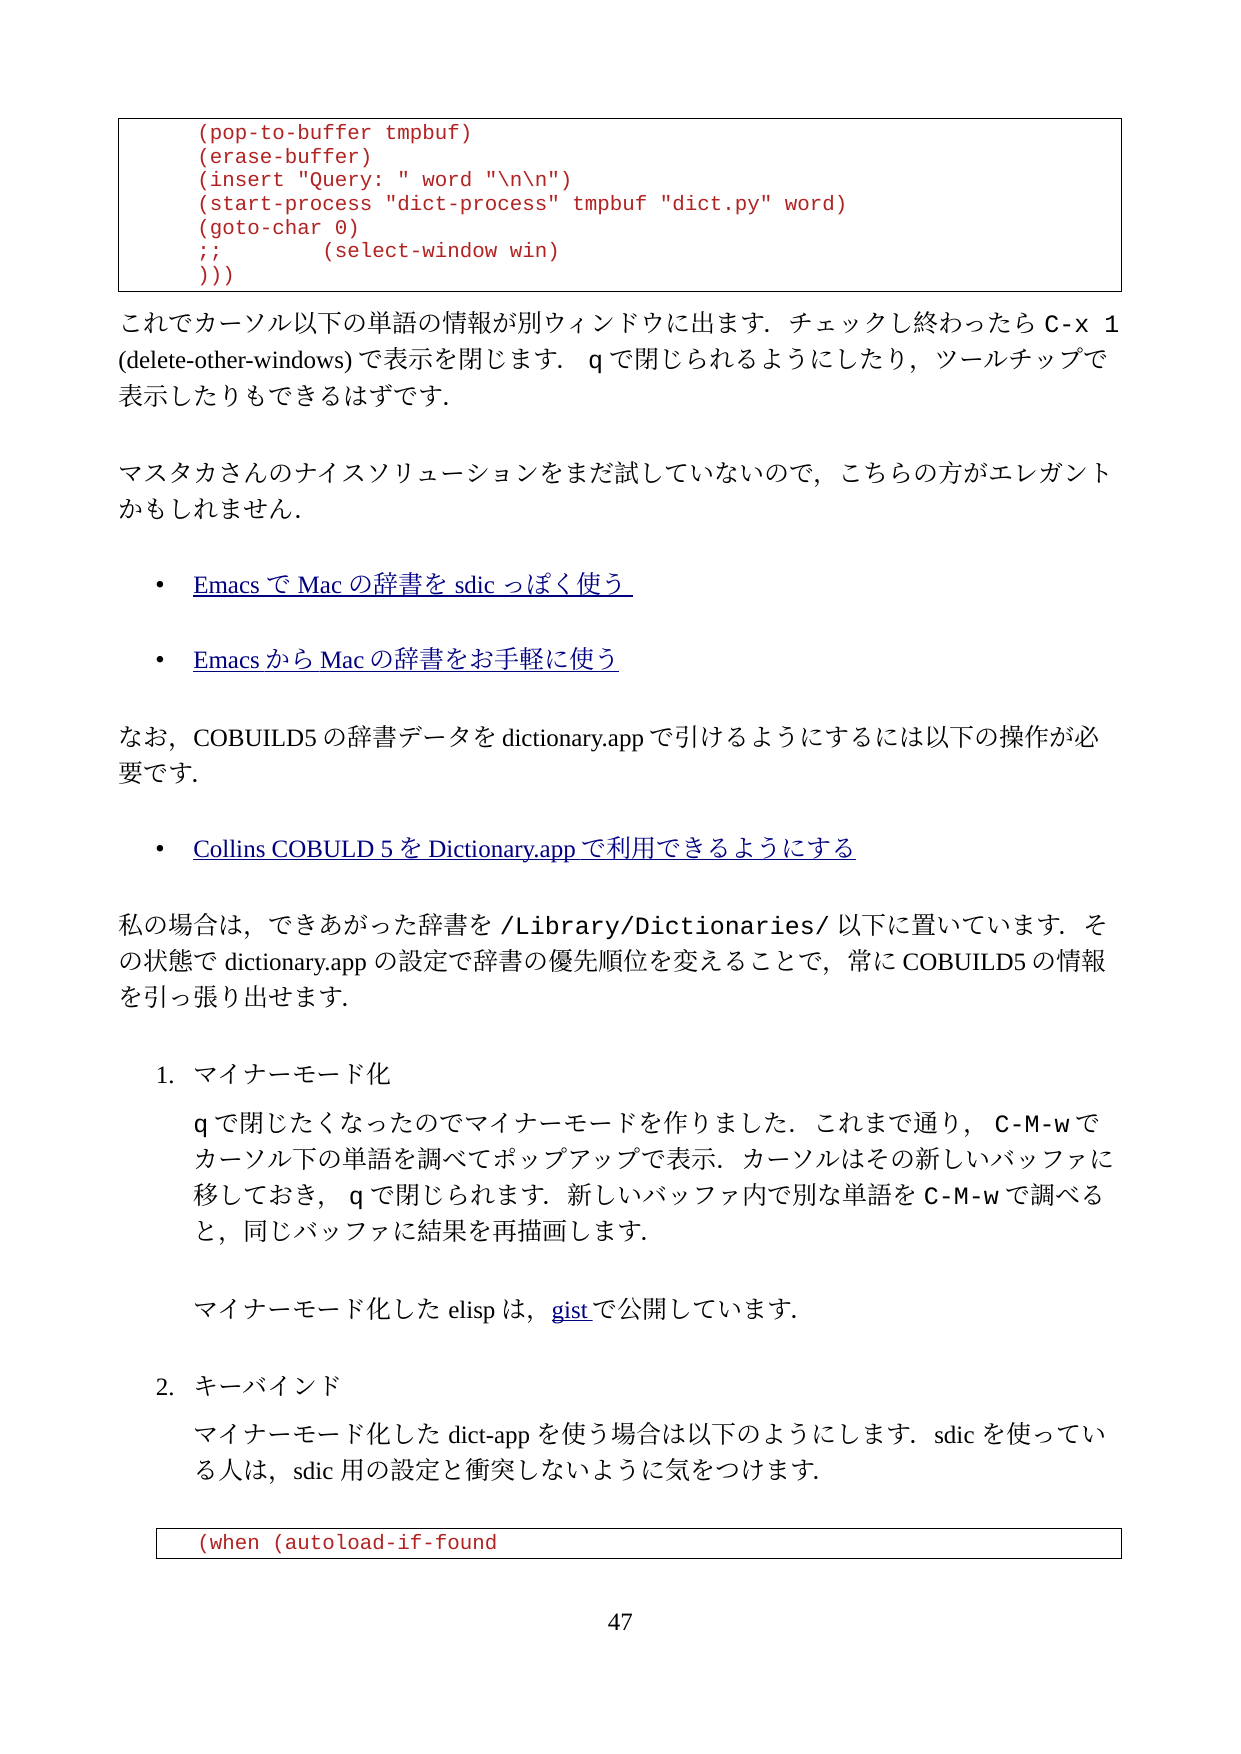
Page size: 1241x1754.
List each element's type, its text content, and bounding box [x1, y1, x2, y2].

list (when (autoload-if-found [157, 1529, 1121, 1558]
text マスタカさんのナイスソリューションをまだ試していないので，こちらの方がエレガントかもしれません． [118, 454, 1122, 554]
list Emacs で Mac の辞書を sdic っぽく使う [156, 567, 1122, 629]
text (start-process "dict-process" tmpbuf "dict.py" word) [119, 189, 1121, 213]
text (insert "Query: " word "\n\n") [119, 165, 1121, 189]
list キーバインド [156, 1366, 1122, 1402]
text (pop-to-buffer tmpbuf) [119, 119, 1121, 142]
list マイナーモード化 [156, 1055, 1122, 1091]
list マイナーモード化した elisp は，gistで公開しています． [156, 1289, 1122, 1354]
text (erase-buffer) [119, 142, 1121, 165]
list Collins COBULD 5をDictionary.appで利用できるようにする [156, 831, 1122, 893]
text ))) [119, 260, 1121, 291]
list q で閉じたくなったのでマイナーモードを作りました．これまで通り， C-M-w でカーソル下の単語を調べてポップアップで表示．カーソルはその新しいバッファに移しておき， q で閉じられます．新しいバッファ内で別な単語を C-M-w で調べると，同じバッファに結果を再描画します． [156, 1104, 1122, 1277]
text これでカーソル以下の単語の情報が別ウィンドウに出ます．チェックし終わったら C-x 1 (delete-other-windows) で表示を閉じます． q で閉じられるようにしたり，ツールチップで表示したりもできるはずです． [118, 304, 1122, 441]
text 私の場合は，できあがった辞書を /Library/Dictionaries/ 以下に置いています．その状態で dictionary.app の設定で辞書の優先順位を変えることで，常にCOBUILD5の情報を引っ張り出せます． [118, 906, 1122, 1043]
text (goto-char 0) [119, 213, 1121, 236]
text なお，COBUILD5の辞書データをdictionary.appで引けるようにするには以下の操作が必要です． [118, 717, 1122, 818]
list マイナーモード化した dict-app を使う場合は以下のようにします．sdic を使っている人は，sdic 用の設定と衝突しないように気をつけます． [156, 1415, 1122, 1516]
text ;; (select-window win) [119, 236, 1121, 260]
list EmacsからMacの辞書をお手軽に使う [156, 642, 1122, 705]
